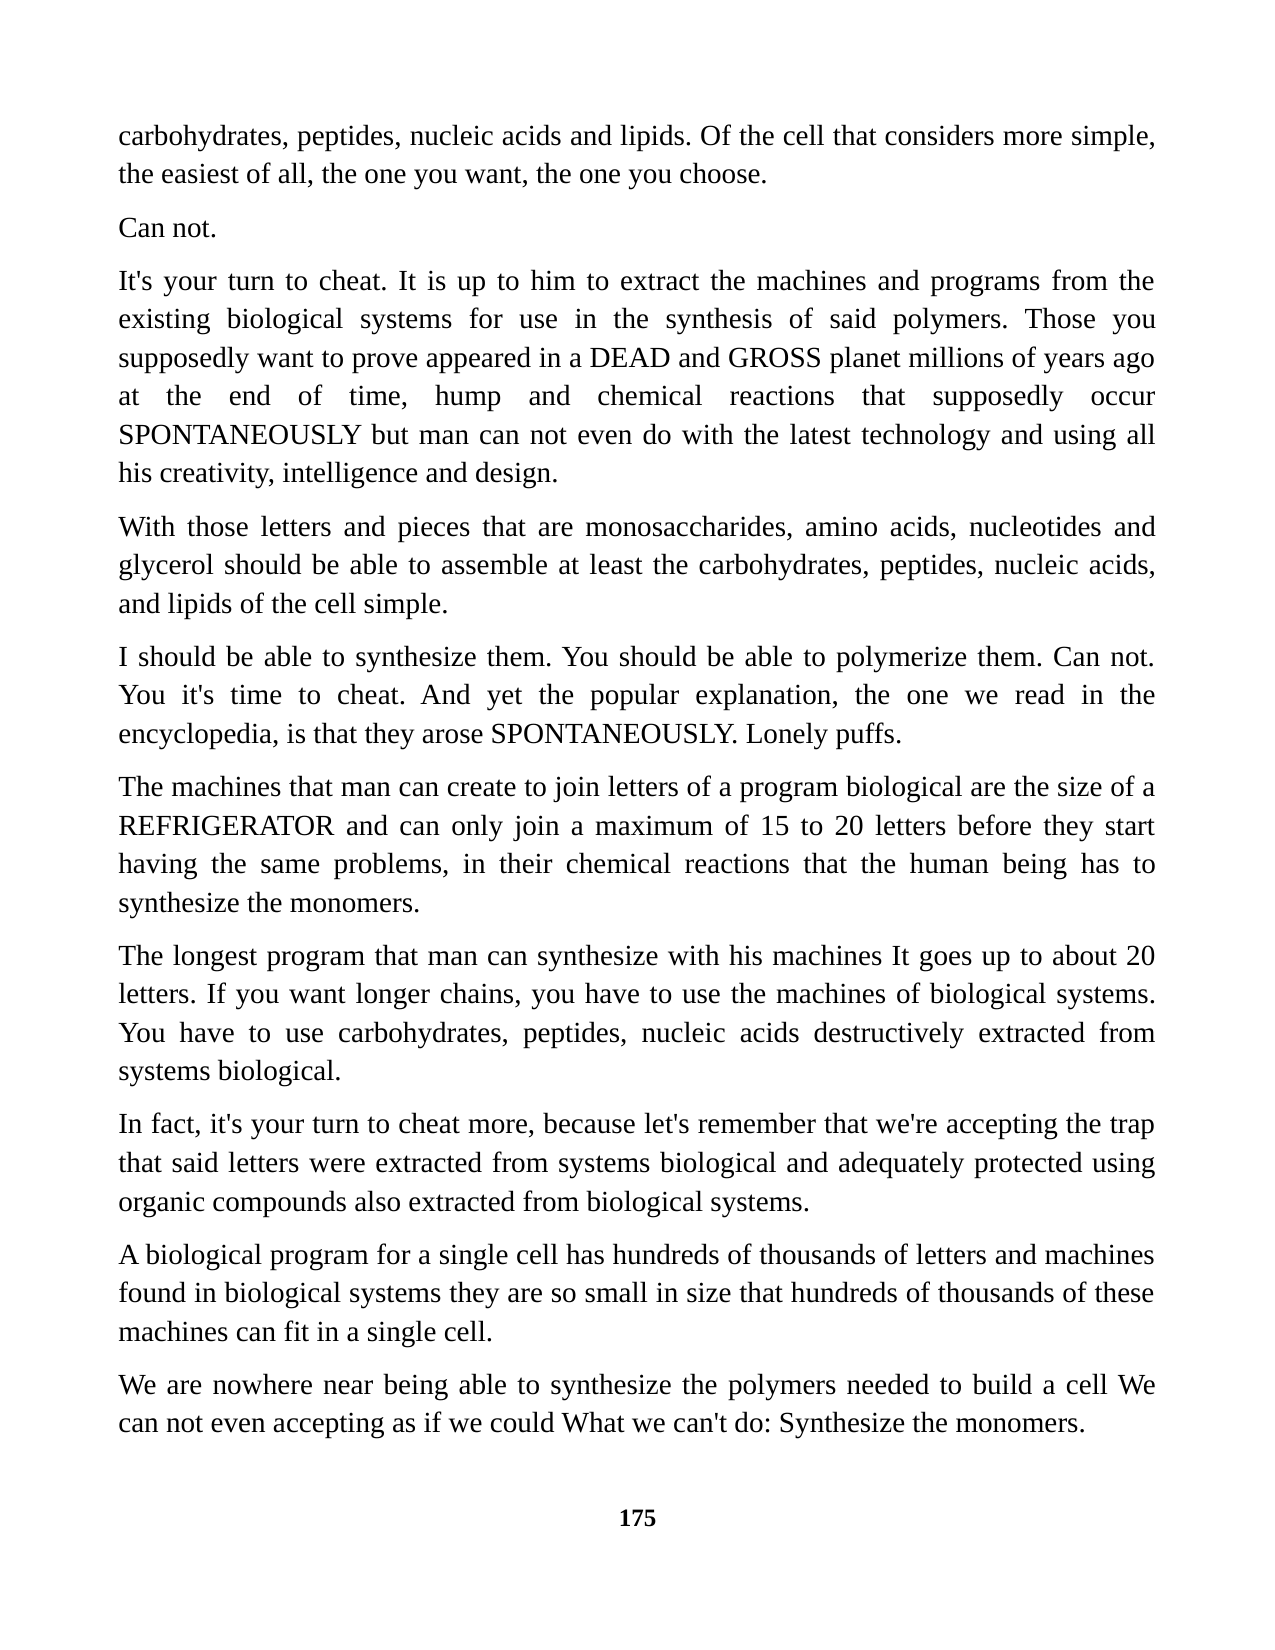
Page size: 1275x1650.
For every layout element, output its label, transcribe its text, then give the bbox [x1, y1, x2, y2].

text Can not. [118, 210, 1157, 243]
text carbohydrates, peptides, nucleic acids and lipids. Of the cell that considers more simple, the easiest of all, the one you want, the one you choose. [118, 118, 1157, 190]
text In fact, it's your turn to cheat more, because let's remember that we're accepting the trap that said letters were extracted from systems biological and adequately protected using organic compounds also extracted from biological systems. [118, 1107, 1157, 1217]
text It's your turn to cheat. It is up to him to extract the machines and programs from the existing biological systems for use in the synthesis of said polymers. Those you supposedly want to prove appeared in a DEAD and GROSS planet millions of years ago at the end of time, hump and chemical reactions that supposedly occur SPONTANEOUSLY but man can not even do with the latest technology and using all his creativity, intelligence and design. [118, 263, 1157, 489]
text We are nowhere near being able to synthesize the polymers needed to build a cell We can not even accepting as if we could What we can't do: Synthesize the monomers. [118, 1367, 1157, 1439]
text I should be able to synthesize them. You should be able to polymerize them. Can not. You it's time to cheat. And yet the popular explanation, the one we read in the encyclopedia, is that they arose SPONTANEOUSLY. Lonely puffs. [118, 639, 1157, 749]
text With those letters and pieces that are monosaccharides, amino acids, nucleotides and glycerol should be able to assemble at least the carbohydrates, peptides, nucleic acids, and lipids of the cell simple. [118, 509, 1157, 619]
text The longest program that man can synthesize with his machines It goes up to about 20 letters. If you want longer chains, you have to use the machines of biological systems. You have to use carbohydrates, peptides, nucleic acids destructively extracted from systems biological. [118, 938, 1157, 1087]
text The machines that man can create to join letters of a program biological are the size of a REFRIGERATOR and can only join a maximum of 15 to 20 letters before they start having the same problems, in their chemical reactions that the human being has to synthesize the monomers. [118, 769, 1157, 918]
text A biological program for a single cell has hundreds of thousands of letters and machines found in biological systems they are so small in size that hundreds of thousands of these machines can fit in a single cell. [118, 1237, 1157, 1347]
